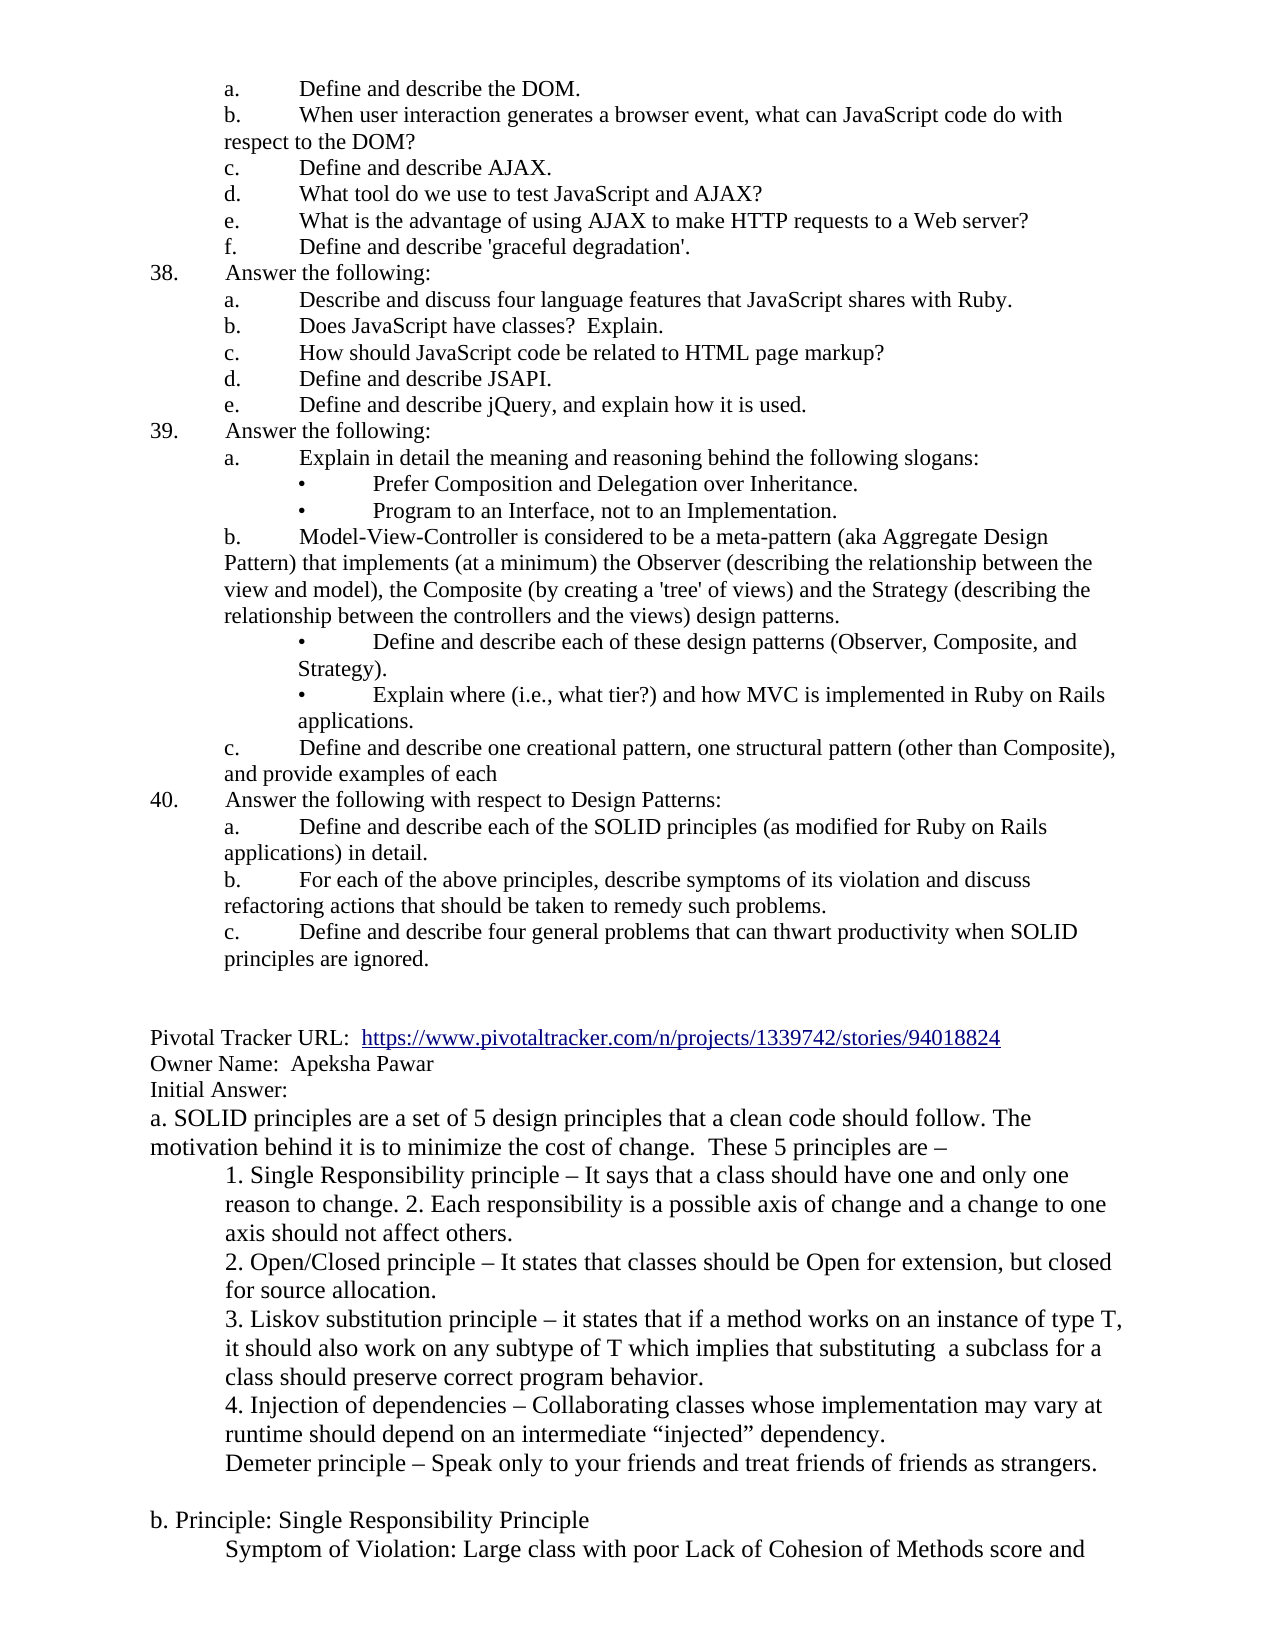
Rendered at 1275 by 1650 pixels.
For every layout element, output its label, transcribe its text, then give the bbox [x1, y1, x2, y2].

text 2. Open/Closed principle – It states that classes should be Open for extension, but closed for source allocation. [150, 1247, 1125, 1304]
text b. When user interaction generates a browser event, what can JavaScript code do with respect to the DOM? [224, 101, 1125, 154]
text Owner Name: Apeksha Pawar [150, 1050, 1125, 1076]
text Initial Answer: [150, 1076, 1125, 1103]
text c. How should JavaScript code be related to HTML page markup? [224, 338, 1125, 365]
text 38. Answer the following: [150, 259, 1125, 286]
text 40. Answer the following with respect to Design Patterns: [150, 787, 1125, 813]
text b. Does JavaScript have classes? Explain. [224, 312, 1125, 338]
text b. For each of the above principles, describe symptoms of its violation and discuss refactoring actions that should be taken to remedy such problems. [224, 866, 1125, 918]
text d. Define and describe JSAPI. [224, 365, 1125, 391]
text a. SOLID principles are a set of 5 design principles that a clean code should follow. The motivation behind it is to minimize the cost of change. These 5 principles are – [150, 1103, 1125, 1160]
text c. Define and describe AJAX. [224, 154, 1125, 180]
text b. Principle: Single Responsibility Principle Symptom of Violation: Large class with poor Lack of Cohesion of Methods score and [150, 1505, 1125, 1563]
text • Program to an Interface, not to an Implementation. [298, 497, 1125, 523]
text 39. Answer the following: [150, 418, 1125, 444]
text a. Define and describe the DOM. [224, 75, 1125, 101]
text a. Explain in detail the meaning and reasoning behind the following slogans: [224, 444, 1125, 470]
text e. Define and describe jQuery, and explain how it is used. [224, 391, 1125, 418]
text • Explain where (i.e., what tier?) and how MVC is implemented in Ruby on Rails applications. [298, 681, 1125, 734]
text a. Describe and discuss four language features that JavaScript shares with Ruby. [224, 286, 1125, 312]
text b. Model-View-Controller is considered to be a meta-pattern (aka Aggregate Design Pattern) that implements (at a minimum) the Observer (describing the relationship between the view and model), the Composite (by creating a 'tree' of views) and the Strategy (describing the relationship between the controllers and the views) design patterns. [224, 523, 1125, 628]
text Pivotal Tracker URL: https://www.pivotaltracker.com/n/projects/1339742/stories/94018824 [150, 1024, 1125, 1050]
text • Define and describe each of these design patterns (Observer, Composite, and Strategy). [298, 628, 1125, 681]
text • Prefer Composition and Delegation over Inheritance. [298, 470, 1125, 497]
text a. Define and describe each of the SOLID principles (as modified for Ruby on Rails applications) in detail. [224, 813, 1125, 866]
text f. Define and describe 'graceful degradation'. [224, 233, 1125, 259]
text 4. Injection of dependencies – Collaborating classes whose implementation may vary at runtime should depend on an intermediate “injected” dependency. Demeter principle – Speak only to your friends and treat friends of friends as strangers. [150, 1390, 1125, 1505]
text e. What is the advantage of using AJAX to make HTTP requests to a Web server? [224, 207, 1125, 233]
text c. Define and describe four general problems that can thwart productivity when SOLID principles are ignored. [224, 918, 1125, 1024]
text 1. Single Responsibility principle – It says that a class should have one and only one reason to change. 2. Each responsibility is a possible axis of change and a change to one axis should not affect others. [150, 1160, 1125, 1247]
text d. What tool do we use to test JavaScript and AJAX? [224, 180, 1125, 207]
text c. Define and describe one creational pattern, one structural pattern (other than Composite), and provide examples of each [224, 734, 1125, 787]
text 3. Liskov substitution principle – it states that if a method works on an instance of type T, it should also work on any subtype of T which implies that substituting a subclass for a class should preserve correct program behavior. [150, 1304, 1125, 1390]
